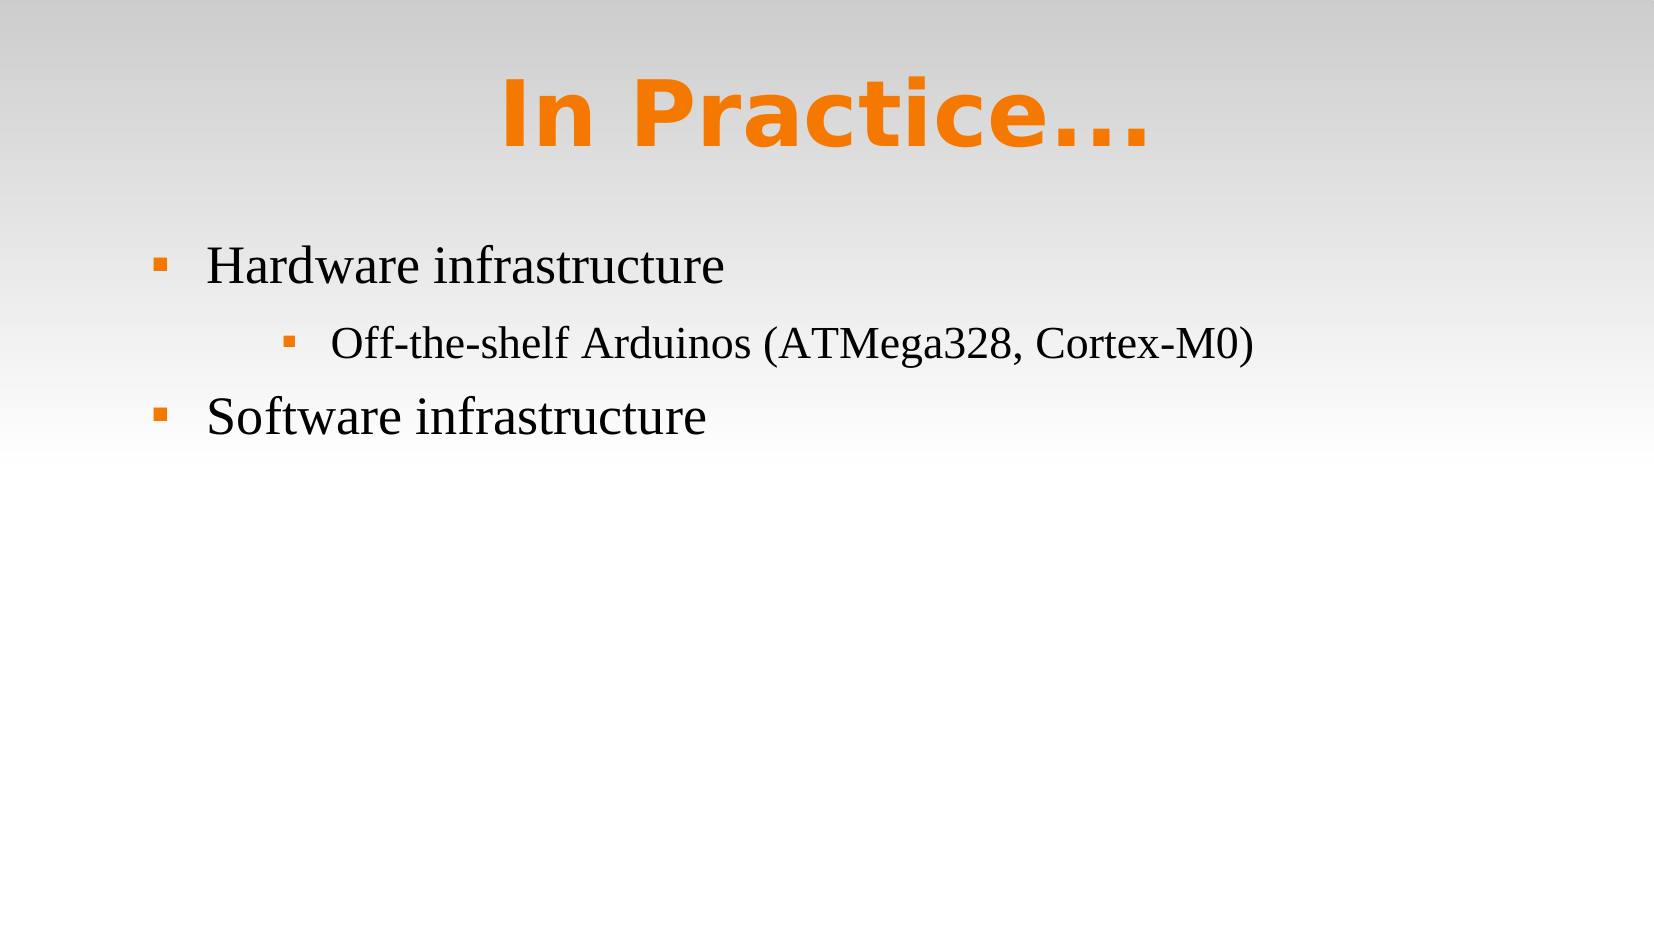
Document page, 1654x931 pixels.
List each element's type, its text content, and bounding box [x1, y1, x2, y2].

list Hardware infrastructure Off-the-shelf Arduinos (ATMega328, Cortex-M0) Software infrastructure [82, 235, 1538, 915]
title In Practice... [82, 37, 1571, 193]
